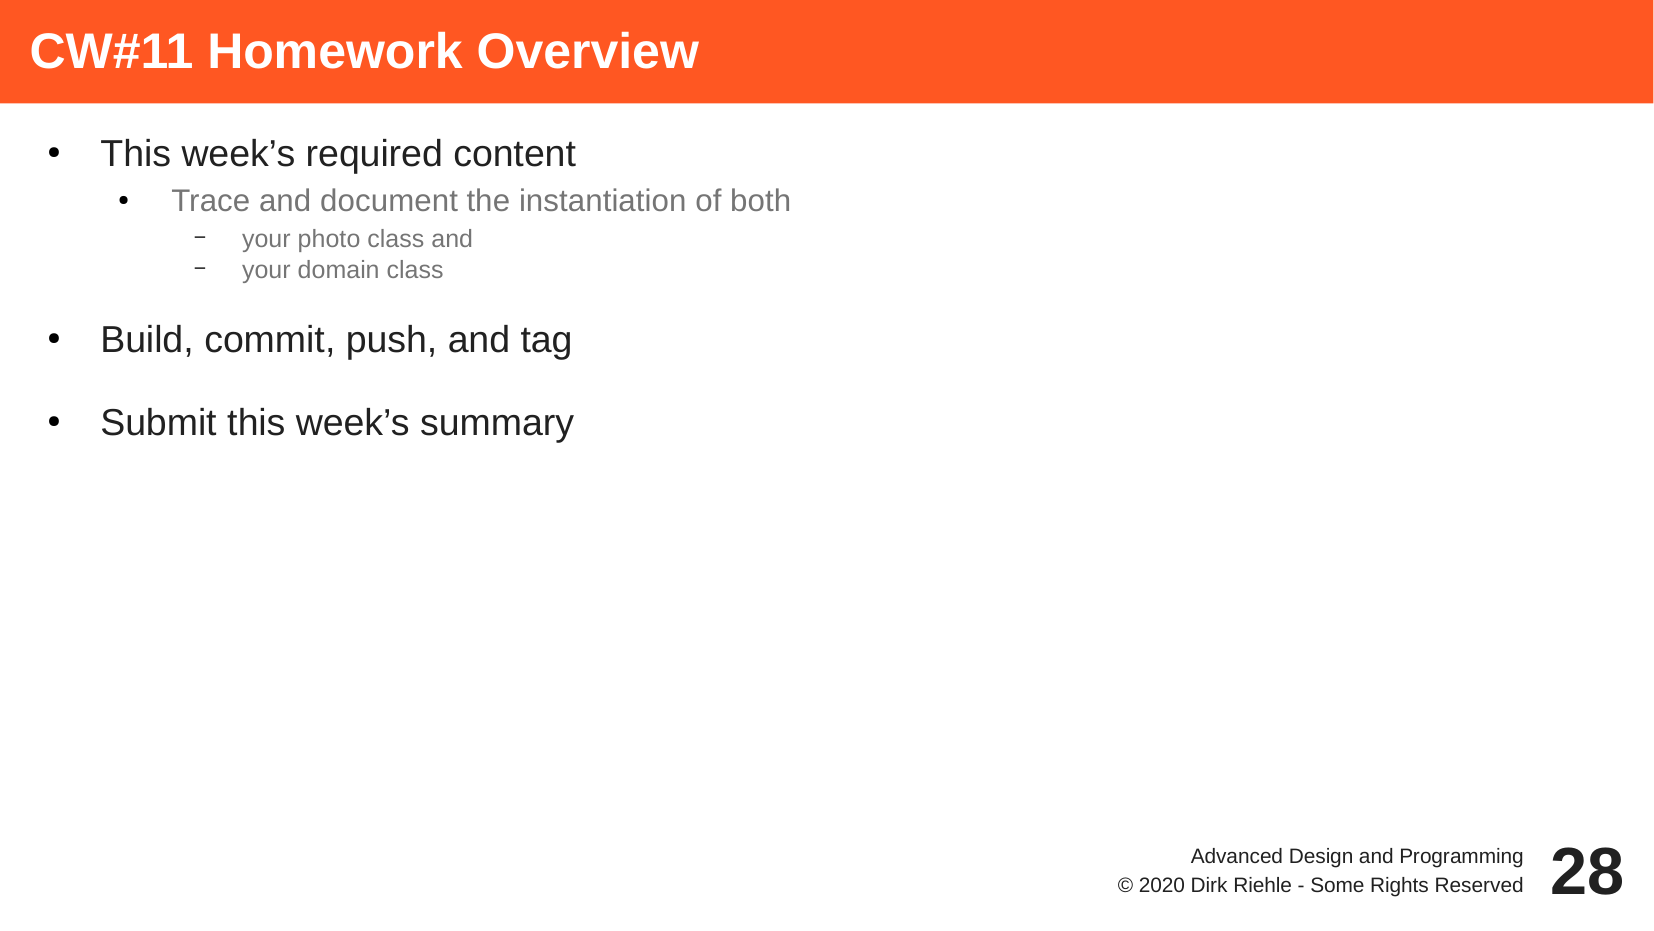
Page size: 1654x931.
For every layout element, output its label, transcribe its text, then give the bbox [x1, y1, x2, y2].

list This week’s required content Trace and document the instantiation of both your photo class and your domain class Build, commit, push, and tag Submit this week’s summary [29, 132, 1625, 813]
title CW#11 Homework Overview [0, 0, 1654, 104]
